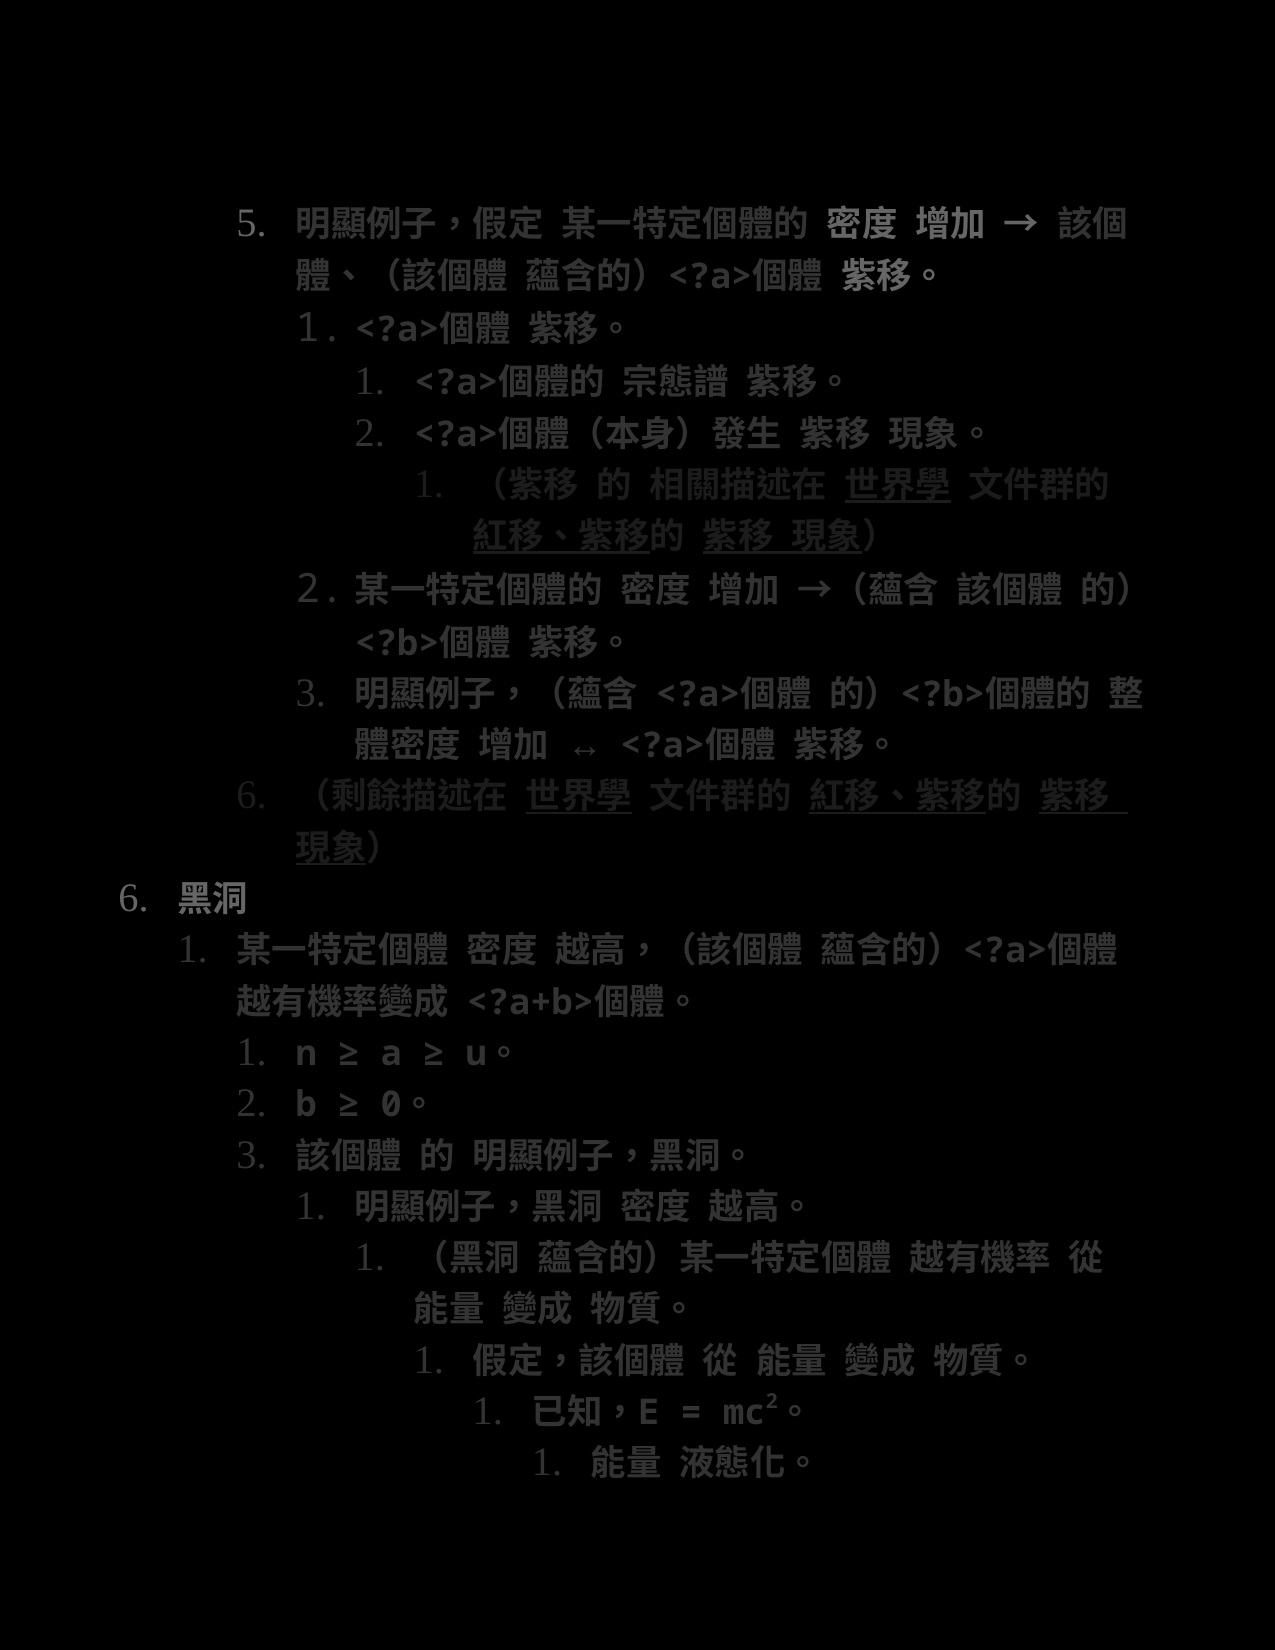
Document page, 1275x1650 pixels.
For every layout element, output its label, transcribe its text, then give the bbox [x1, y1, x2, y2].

list 該個體 的 明顯例子，黑洞。 [236, 1127, 1157, 1178]
list <?a>個體 紫移。 [295, 298, 1157, 353]
list 明顯例子，黑洞 密度 越高。 [295, 1178, 1157, 1229]
list 明顯例子，（蘊含 <?a>個體 的）<?b>個體的 整體密度 增加 ↔ <?a>個體 紫移。 [295, 665, 1157, 768]
list 明顯例子，假定 某一特定個體的 密度 增加 → 該個體、（該個體 蘊含的）<?a>個體 紫移。 [236, 196, 1157, 298]
list 能量 液態化。 [532, 1435, 1157, 1486]
list 假定，該個體 從 能量 變成 物質。 [413, 1332, 1157, 1383]
list （紫移 的 相關描述在 世界學 文件群的 紅移、紫移的 紫移 現象） [413, 456, 1157, 559]
list n ≥ a ≥ u。 [236, 1024, 1157, 1076]
list 已知，E = mc2。 [472, 1383, 1157, 1435]
list 某一特定個體的 密度 增加 →（蘊含 該個體 的）<?b>個體 紫移。 [295, 559, 1157, 665]
list （剩餘描述在 世界學 文件群的 紅移、紫移的 紫移 現象） [236, 768, 1157, 870]
list 黑洞 [118, 870, 1157, 922]
list <?a>個體（本身）發生 紫移 現象。 [354, 405, 1157, 456]
list （黑洞 蘊含的）某一特定個體 越有機率 從 能量 變成 物質。 [354, 1229, 1157, 1332]
list b ≥ 0。 [236, 1076, 1157, 1127]
list 某一特定個體 密度 越高，（該個體 蘊含的）<?a>個體 越有機率變成 <?a+b>個體。 [177, 922, 1157, 1024]
list <?a>個體的 宗態譜 紫移。 [354, 353, 1157, 405]
